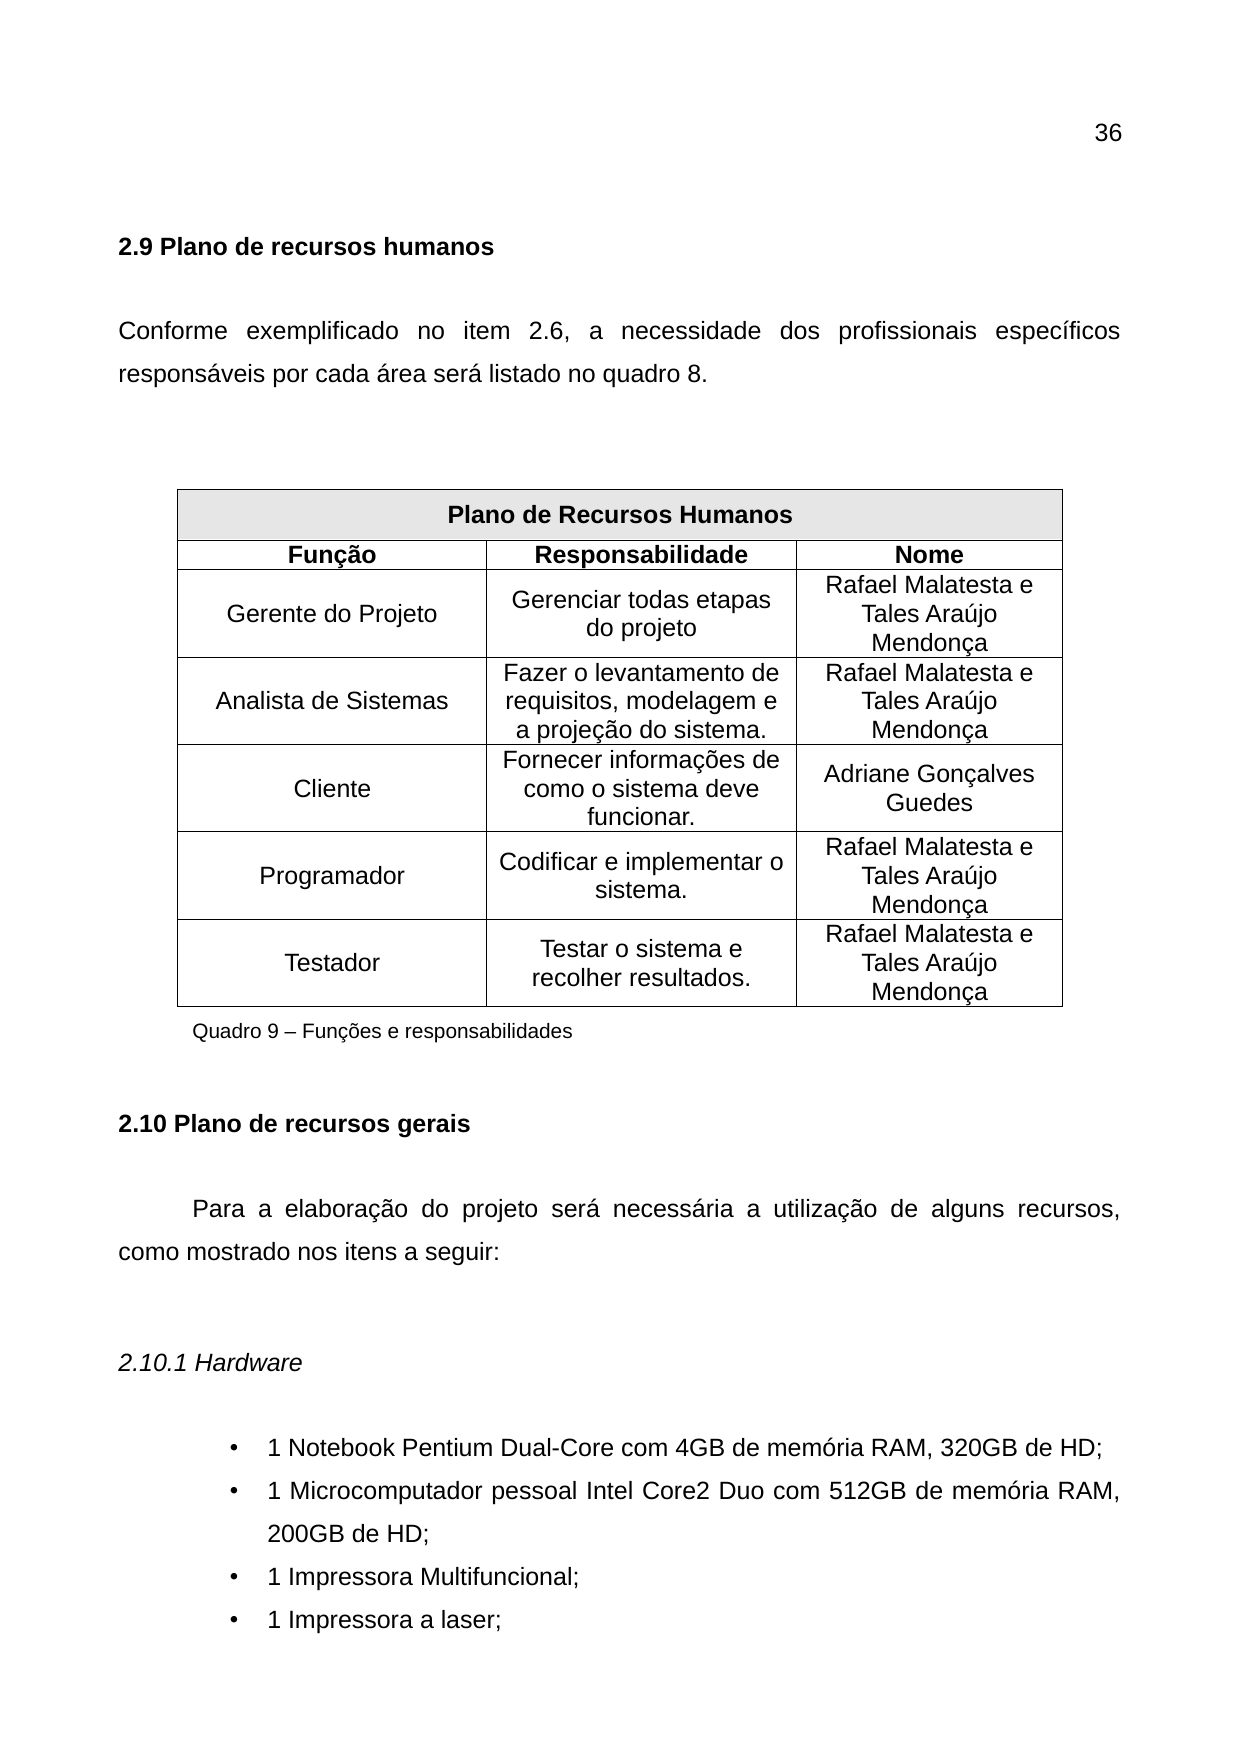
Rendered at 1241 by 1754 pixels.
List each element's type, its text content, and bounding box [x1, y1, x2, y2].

subtitle 2.10 Plano de recursos gerais [118, 1109, 1122, 1138]
table_cell Fazer o levantamento de requisitos, modelagem e a projeção do sistema. [487, 658, 796, 744]
table_cell Gerente do Projeto [178, 570, 486, 657]
list 1 Microcomputador pessoal Intel Core2 Duo com 512GB de memória RAM, 200GB de HD; [229, 1476, 1122, 1548]
list 1 Notebook Pentium Dual-Core com 4GB de memória RAM, 320GB de HD; [229, 1433, 1122, 1461]
list 1 Impressora Multifuncional; [229, 1562, 1122, 1591]
text Quadro 9 – Funções e responsabilidades [118, 1019, 1122, 1043]
table_cell Rafael Malatesta e Tales Araújo Mendonça [797, 832, 1062, 918]
table_cell Codificar e implementar o sistema. [487, 832, 796, 918]
table_cell Rafael Malatesta e Tales Araújo Mendonça [797, 658, 1062, 744]
table_cell Analista de Sistemas [178, 658, 486, 744]
table_cell Adriane Gonçalves Guedes [797, 745, 1062, 831]
table_cell Responsabilidade [487, 541, 796, 569]
subtitle 2.10.1 Hardware [118, 1348, 1122, 1377]
table_cell Programador [178, 832, 486, 918]
table_cell Fornecer informações de como o sistema deve funcionar. [487, 745, 796, 831]
table_cell Rafael Malatesta e Tales Araújo Mendonça [797, 570, 1062, 657]
text Conforme exemplificado no item 2.6, a necessidade dos profissionais específicos responsáveis por cada área será listado no quadro 8. [118, 316, 1122, 388]
table_cell Função [178, 541, 486, 569]
table_cell Testar o sistema e recolher resultados. [487, 920, 796, 1006]
table_cell Nome [797, 541, 1062, 569]
table_cell Testador [178, 920, 486, 1006]
subtitle 2.9 Plano de recursos humanos [118, 232, 1122, 260]
table_cell Gerenciar todas etapas do projeto [487, 570, 796, 657]
table_cell Rafael Malatesta e Tales Araújo Mendonça [797, 920, 1062, 1006]
text Para a elaboração do projeto será necessária a utilização de alguns recursos, como mostrado nos itens a seguir: [118, 1194, 1122, 1266]
list 1 Impressora a laser; [229, 1605, 1122, 1634]
table_cell Cliente [178, 745, 486, 831]
table_header Plano de Recursos Humanos [178, 490, 1062, 539]
